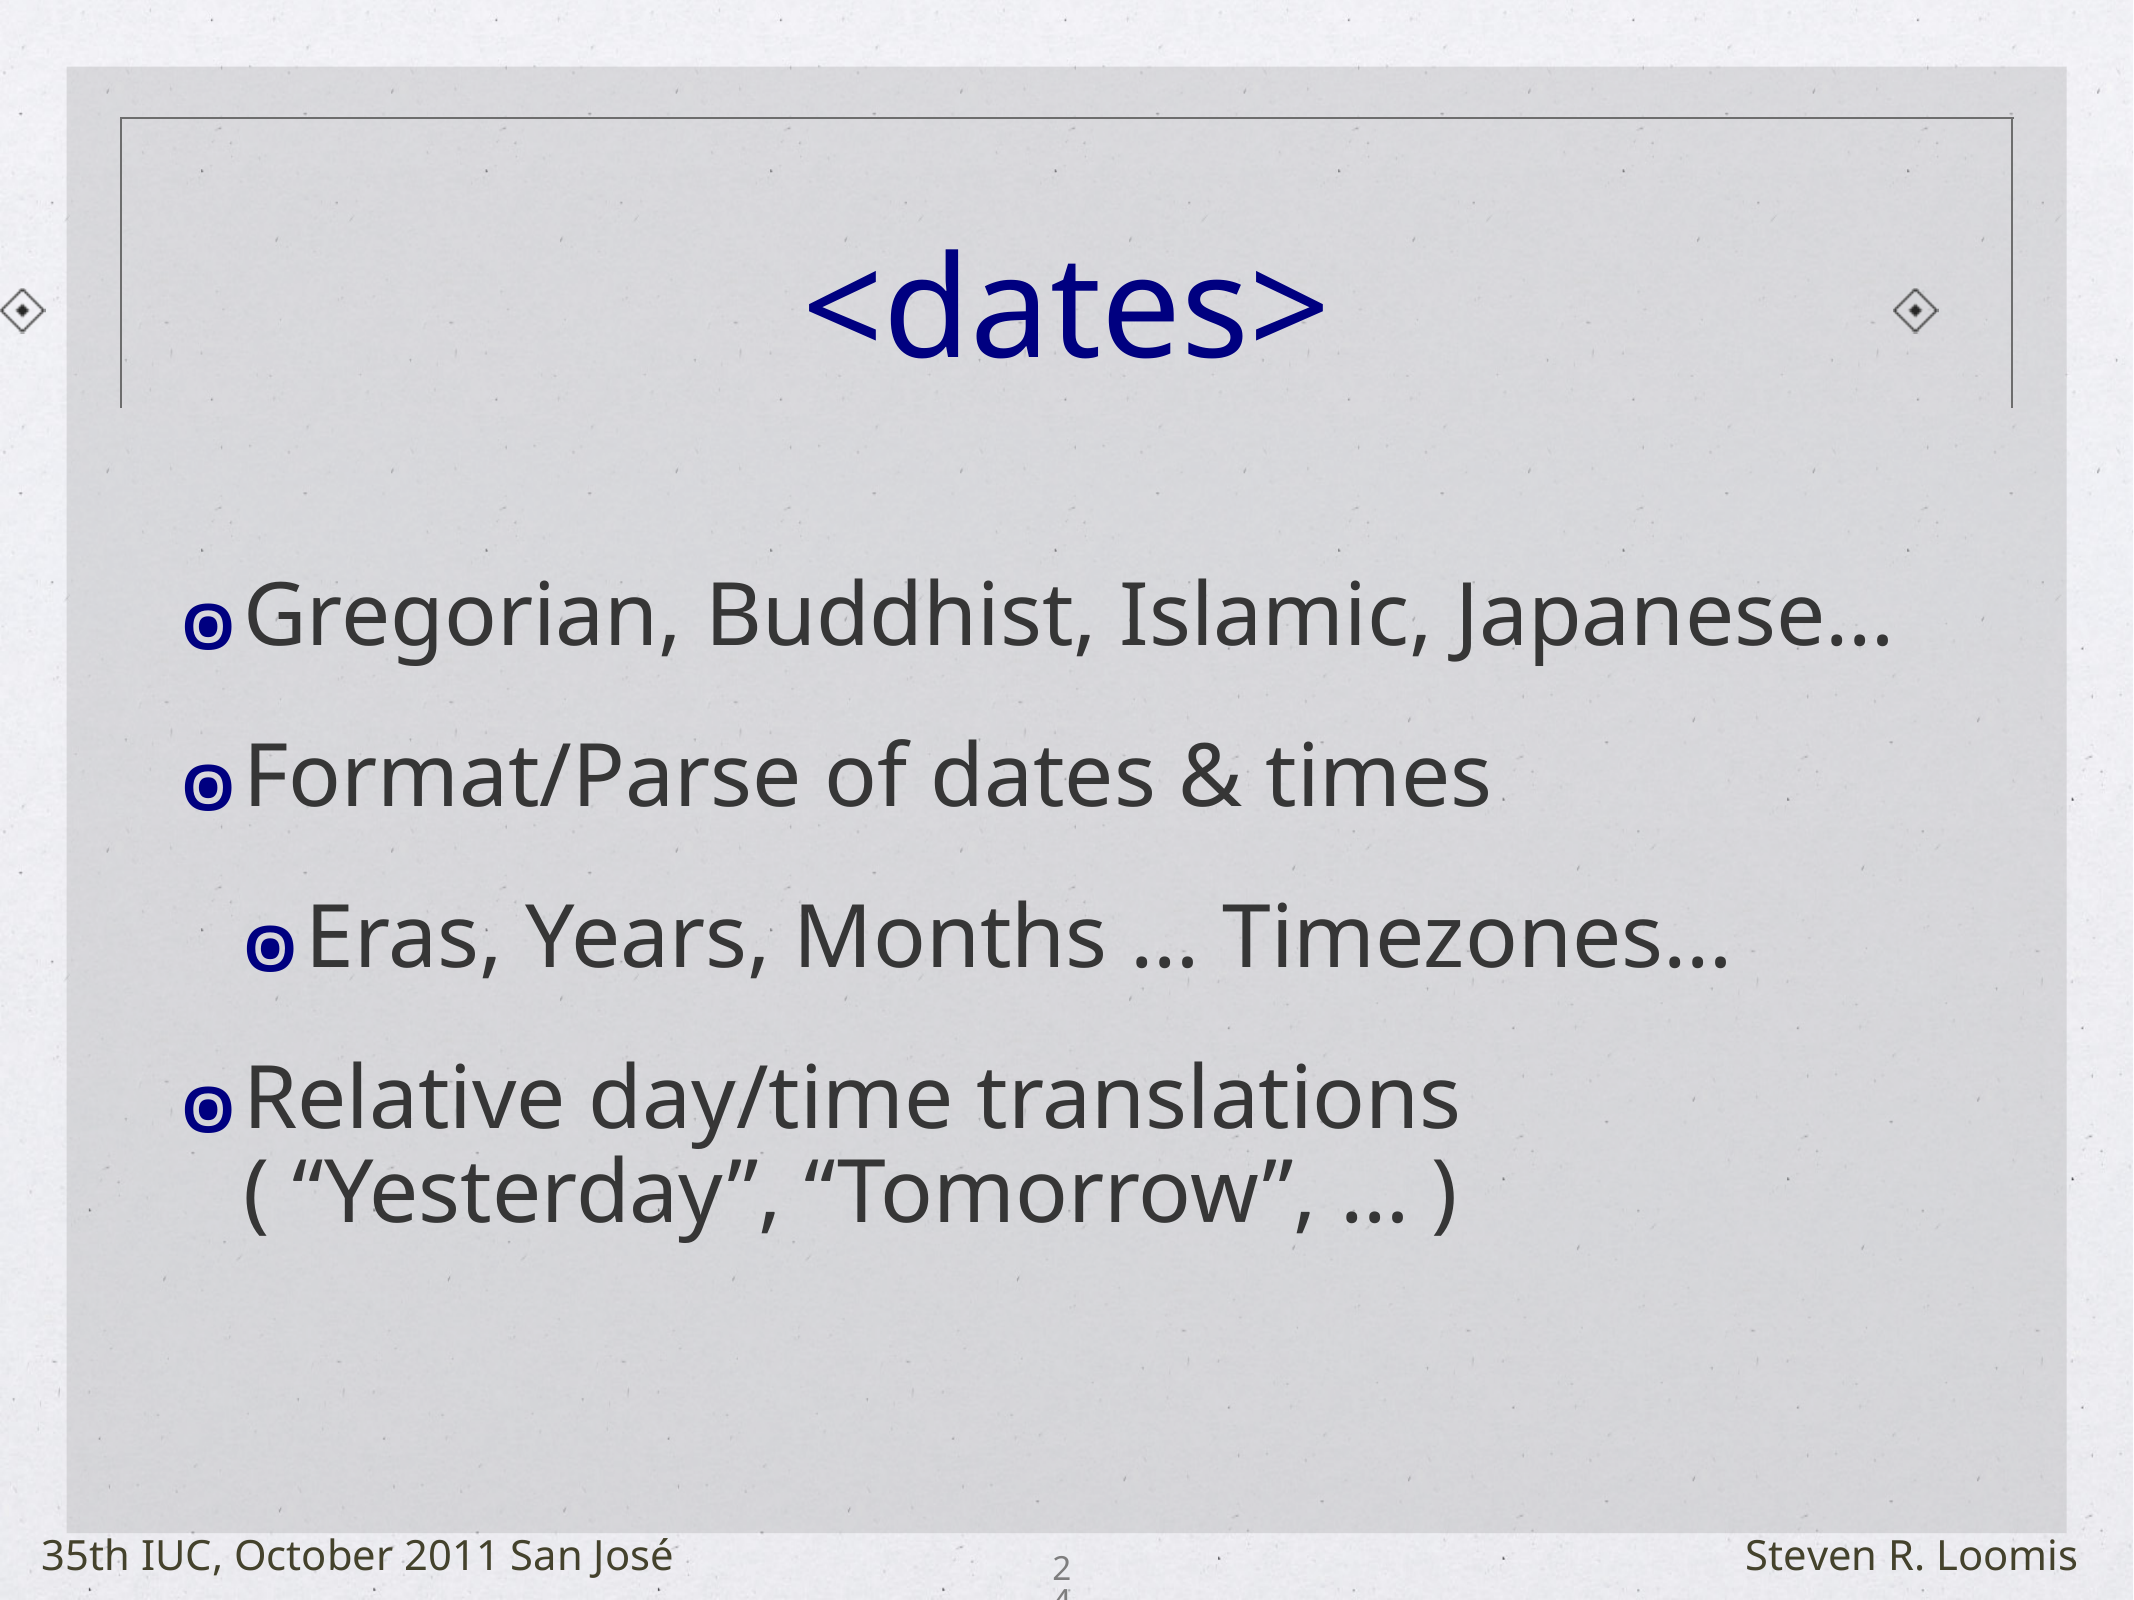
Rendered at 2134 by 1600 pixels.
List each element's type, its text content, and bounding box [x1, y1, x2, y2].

list Gregorian, Buddhist, Islamic, Japanese… Format/Parse of dates & times Eras, Years, Months … Timezones… Relative day/time translations ( “Yesterday”, “Tomorrow”, … ) [170, 399, 1963, 1574]
picture [0, 0, 2134, 1600]
title [170, 137, 1963, 399]
